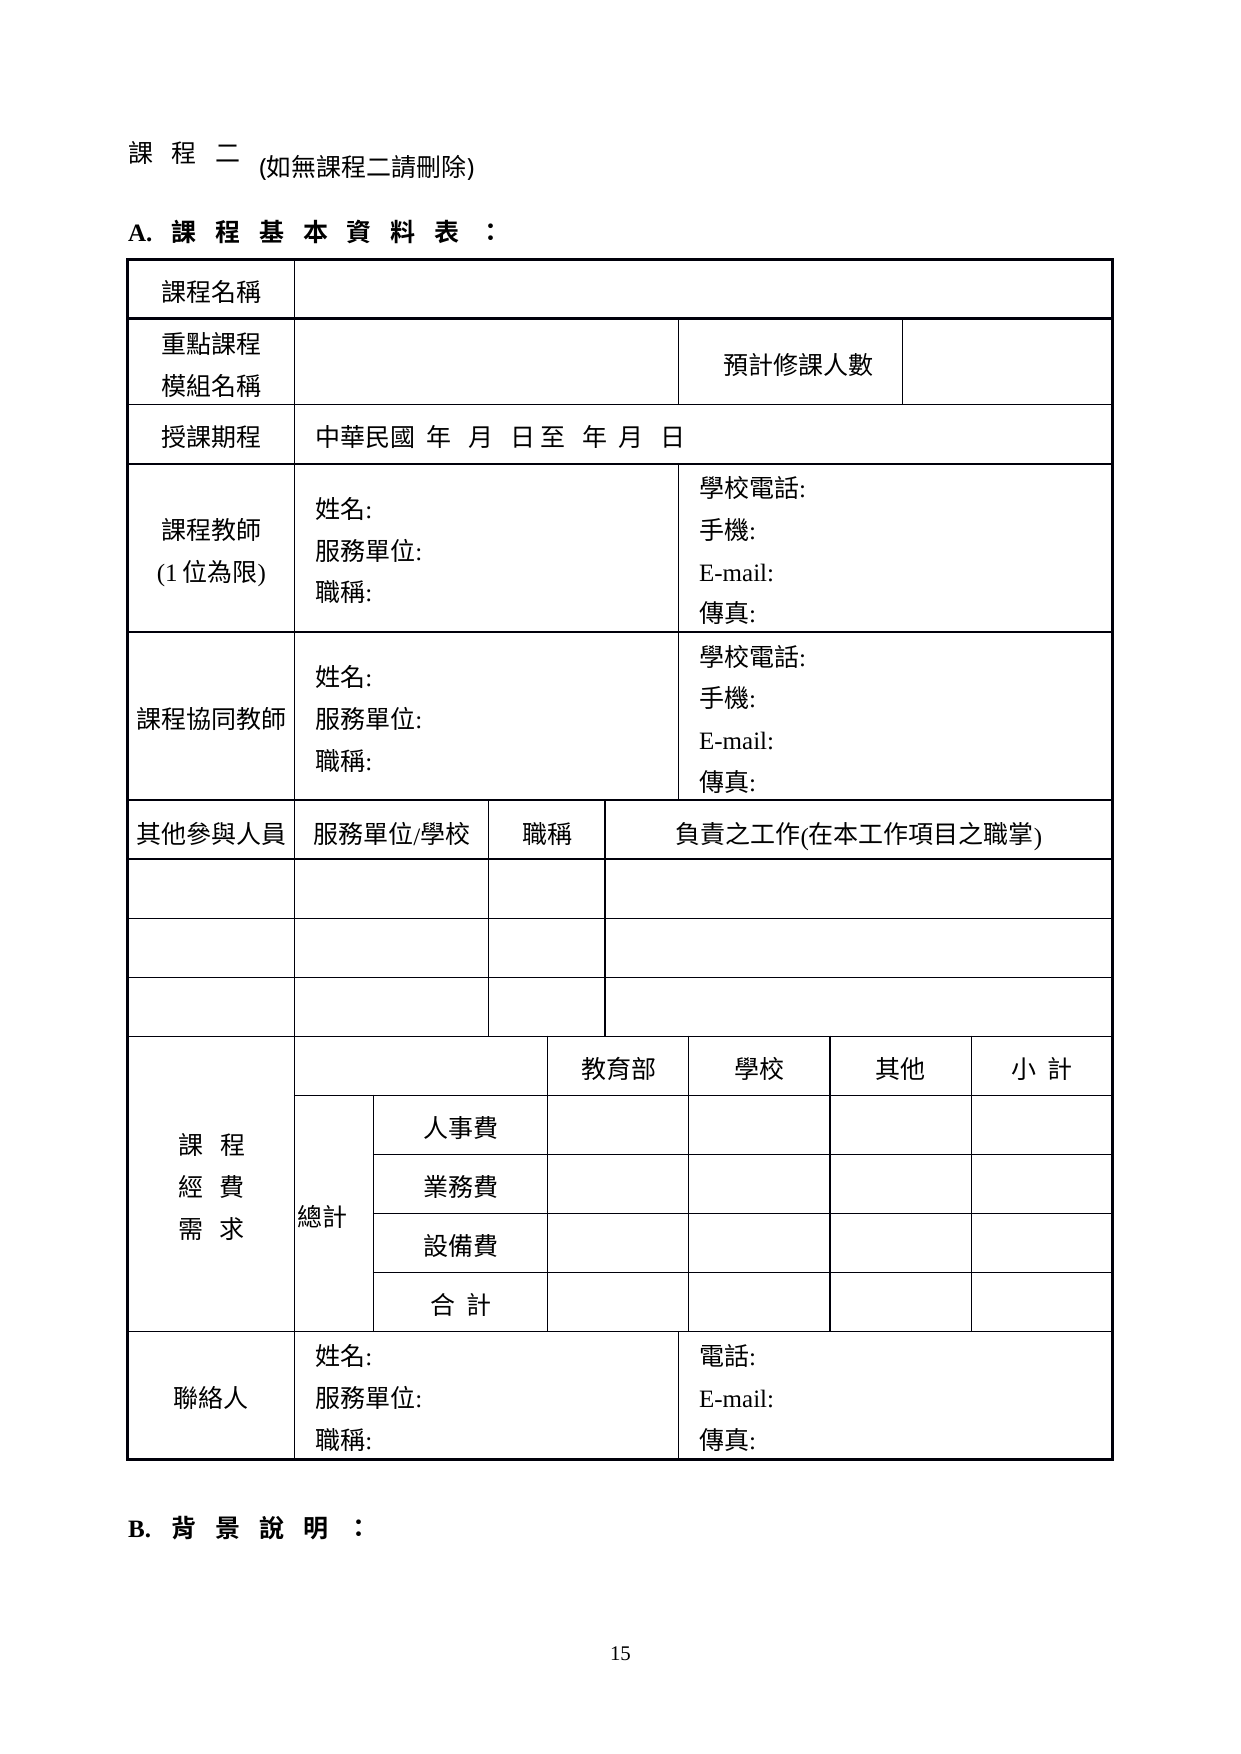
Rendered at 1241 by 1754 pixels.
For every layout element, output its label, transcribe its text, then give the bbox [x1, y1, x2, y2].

table_cell [689, 1273, 829, 1331]
table_cell [831, 1214, 971, 1272]
table_cell [972, 1214, 1111, 1272]
table_cell [606, 978, 1111, 1036]
table_cell [972, 1273, 1111, 1331]
table_cell [295, 978, 488, 1036]
table_cell [972, 1096, 1111, 1154]
table_cell [489, 919, 604, 976]
table_cell [548, 1214, 688, 1272]
table_cell 聯絡人 [129, 1332, 294, 1457]
table_cell 重點課程 模組名稱 [129, 320, 294, 404]
table_cell [295, 320, 678, 404]
table_cell 其他 [831, 1037, 971, 1094]
table_cell 設備費 [374, 1214, 547, 1272]
table_cell [548, 1096, 688, 1154]
table_cell 姓名: 服務單位: 職稱: [295, 1332, 678, 1457]
table_cell [295, 919, 488, 976]
table_cell [606, 860, 1111, 917]
table_cell 姓名: 服務單位: 職稱: [295, 465, 678, 631]
table_cell 姓名: 服務單位: 職稱: [295, 633, 678, 799]
table_cell [689, 1155, 829, 1213]
table_header 課程名稱 [129, 261, 294, 317]
table_cell 人事費 [374, 1096, 547, 1154]
table_cell 課程協同教師 [129, 633, 294, 799]
table_cell [129, 860, 294, 917]
table_cell [689, 1214, 829, 1272]
table_cell [295, 1037, 547, 1094]
table_cell 授課期程 [129, 405, 294, 463]
table_cell 學校電話: 手機: E-mail: 傳真: [679, 633, 1111, 799]
title 背景說明： [128, 1479, 1112, 1554]
table_cell [489, 860, 604, 917]
table_cell [295, 860, 488, 917]
table_cell 小 計 [972, 1037, 1111, 1094]
table_cell [903, 320, 1111, 404]
table_header [295, 261, 1111, 317]
table_cell 中華民國 年 月 日 至 年 月 日 [295, 405, 1111, 463]
table_cell [548, 1273, 688, 1331]
table_cell 電話: E-mail: 傳真: [679, 1332, 1111, 1457]
table_cell 合 計 [374, 1273, 547, 1331]
table_cell 服務單位/學校 [295, 801, 488, 858]
table_cell 課 程 經 費 需 求 [129, 1037, 294, 1331]
table_cell [972, 1155, 1111, 1213]
table_cell [831, 1273, 971, 1331]
table_cell [689, 1096, 829, 1154]
table_cell 學校 [689, 1037, 829, 1094]
table_cell 總計 [295, 1096, 373, 1331]
table_cell 學校電話: 手機: E-mail: 傳真: [679, 465, 1111, 631]
table_cell 業務費 [374, 1155, 547, 1213]
table_cell [489, 978, 604, 1036]
table_cell 預計修課人數 [679, 320, 902, 404]
table_cell 課程教師 (1位為限) [129, 465, 294, 631]
table_cell 其他參與人員 [129, 801, 294, 858]
table_cell [831, 1096, 971, 1154]
table_cell [129, 978, 294, 1036]
table_cell [606, 919, 1111, 976]
table_cell 職稱 [489, 801, 604, 858]
title 課程基本資料表： [128, 183, 1112, 258]
table_cell [548, 1155, 688, 1213]
table_cell 教育部 [548, 1037, 688, 1094]
text 課程二 [128, 127, 1112, 164]
table_cell [129, 919, 294, 976]
table_cell 負責之工作(在本工作項目之職掌) [606, 801, 1111, 858]
text (如無課程二請刪除) [259, 148, 518, 184]
table_cell [831, 1155, 971, 1213]
